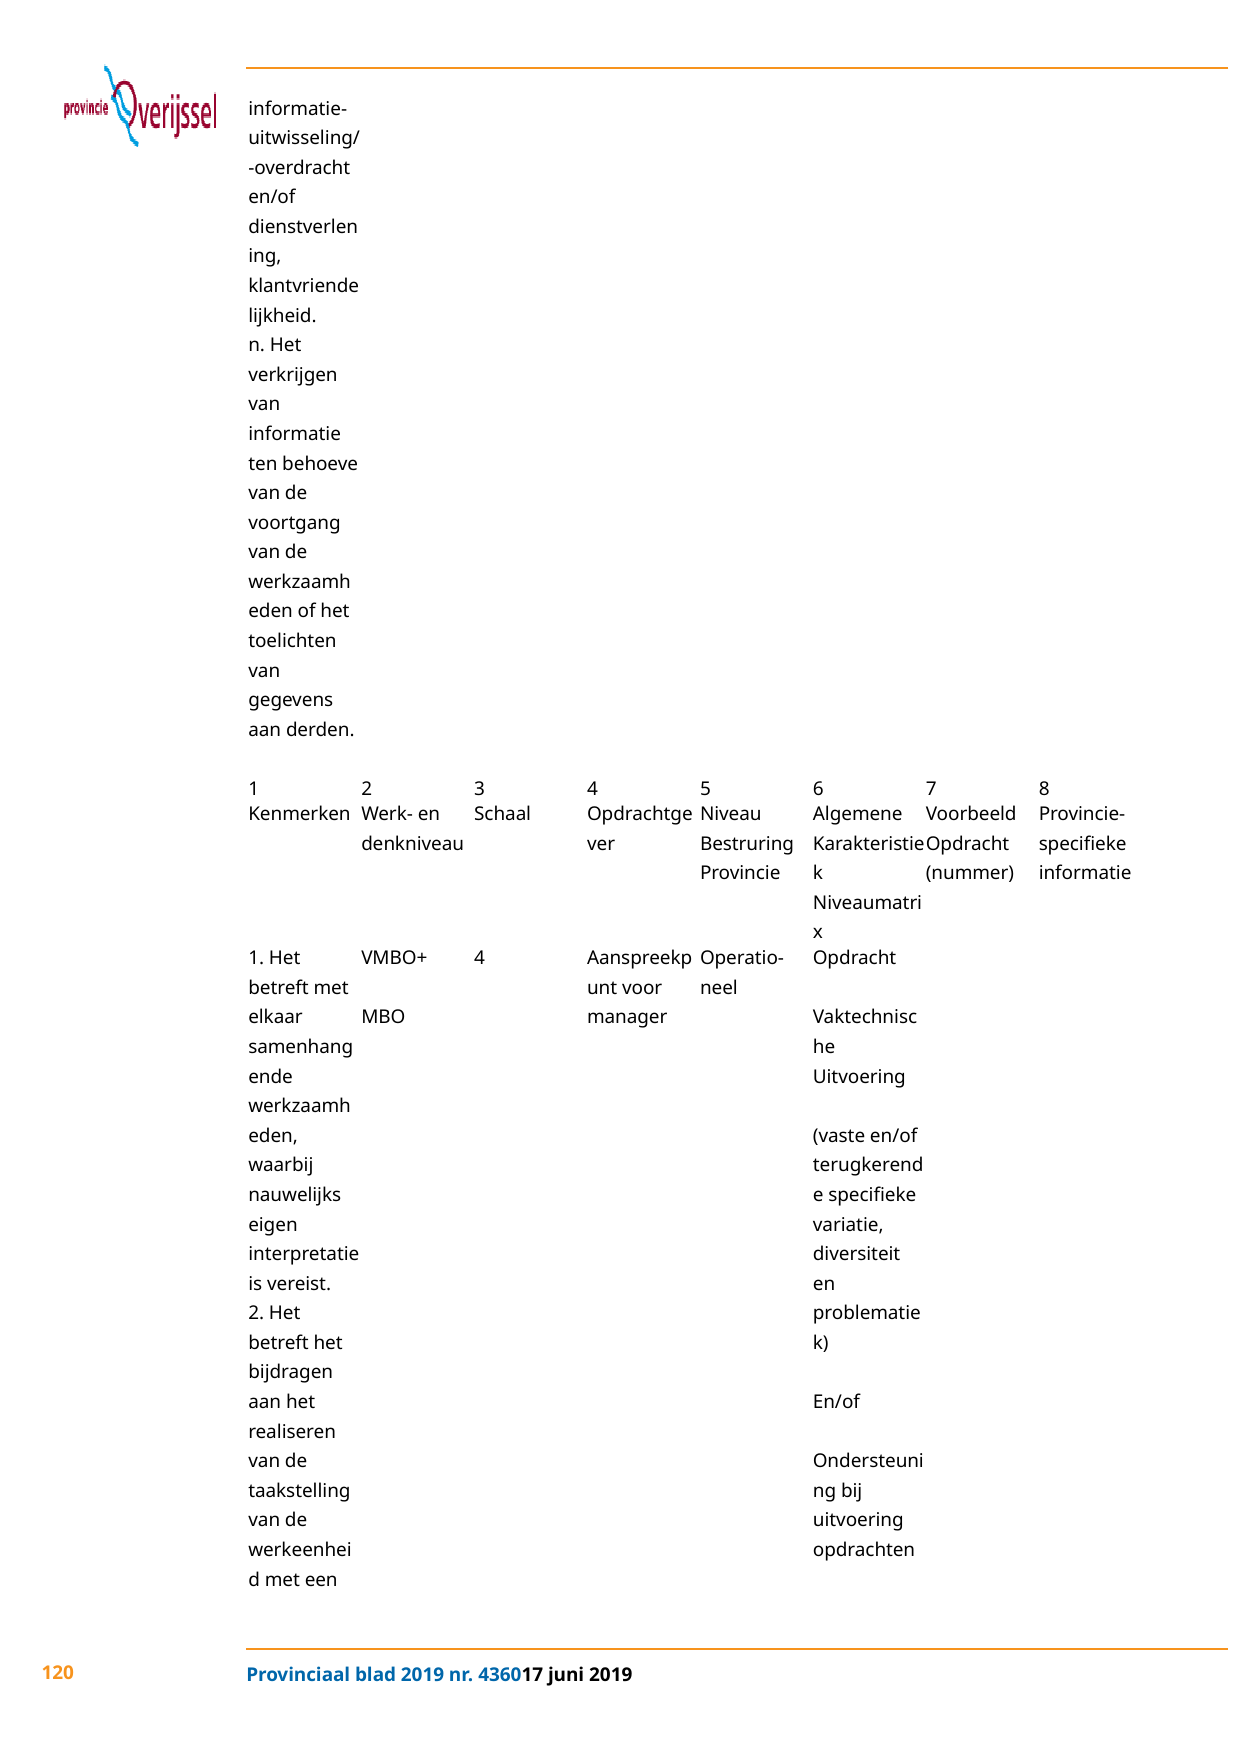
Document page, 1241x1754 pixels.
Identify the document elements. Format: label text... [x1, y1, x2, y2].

table_header 2 [361, 775, 474, 800]
table_cell [1039, 945, 1152, 1591]
table_cell Schaal [474, 800, 587, 944]
table_header 5 [700, 775, 813, 800]
table_cell 4 [474, 945, 587, 1591]
table_cell VMBO+ MBO [361, 945, 474, 1591]
table_cell [361, 95, 474, 742]
table_cell Opdrachtgever [587, 800, 700, 944]
table_header 4 [587, 775, 700, 800]
table_cell Werk- en denkniveau [361, 800, 474, 944]
table_cell Niveau Bestruring Provincie [700, 800, 813, 944]
table_header 1 [248, 775, 361, 800]
table_cell [474, 95, 587, 742]
table_cell [813, 95, 926, 742]
table_cell informatie-uitwisseling/-overdracht en/of dienstverlening, klantvriendelijkheid. n. Het verkrijgen van informatie ten behoeve van de voortgang van de werkzaamheden of het toelichten van gegevens aan derden. [248, 95, 361, 742]
table_cell Opdracht Vaktechnische Uitvoering (vaste en/of terugkerende specifieke variatie, diversiteit en problematiek) En/of Ondersteuning bij uitvoering opdrachten [813, 945, 926, 1591]
table_cell [1039, 95, 1152, 742]
table_cell Operatio-neel [700, 945, 813, 1591]
table_cell Voorbeeld Opdracht (nummer) [926, 800, 1038, 944]
table_cell [926, 945, 1038, 1591]
table_cell Provincie-specifieke informatie [1039, 800, 1152, 944]
table_cell [587, 95, 700, 742]
table_cell Aanspreekpunt voor manager [587, 945, 700, 1591]
table_cell [926, 95, 1038, 742]
picture [41, 47, 231, 172]
table_header 8 [1039, 775, 1152, 800]
table_cell Kenmerken [248, 800, 361, 944]
table_header 7 [926, 775, 1038, 800]
table_cell 1. Het betreft met elkaar samenhangende werkzaamheden, waarbij nauwelijks eigen interpretatie is vereist. 2. Het betreft het bijdragen aan het realiseren van de taakstelling van de werkeenheid met een [248, 945, 361, 1591]
table_cell Algemene Karakteristiek Niveaumatrix [813, 800, 926, 944]
table_header 6 [813, 775, 926, 800]
table_header 3 [474, 775, 587, 800]
table_cell [700, 95, 813, 742]
